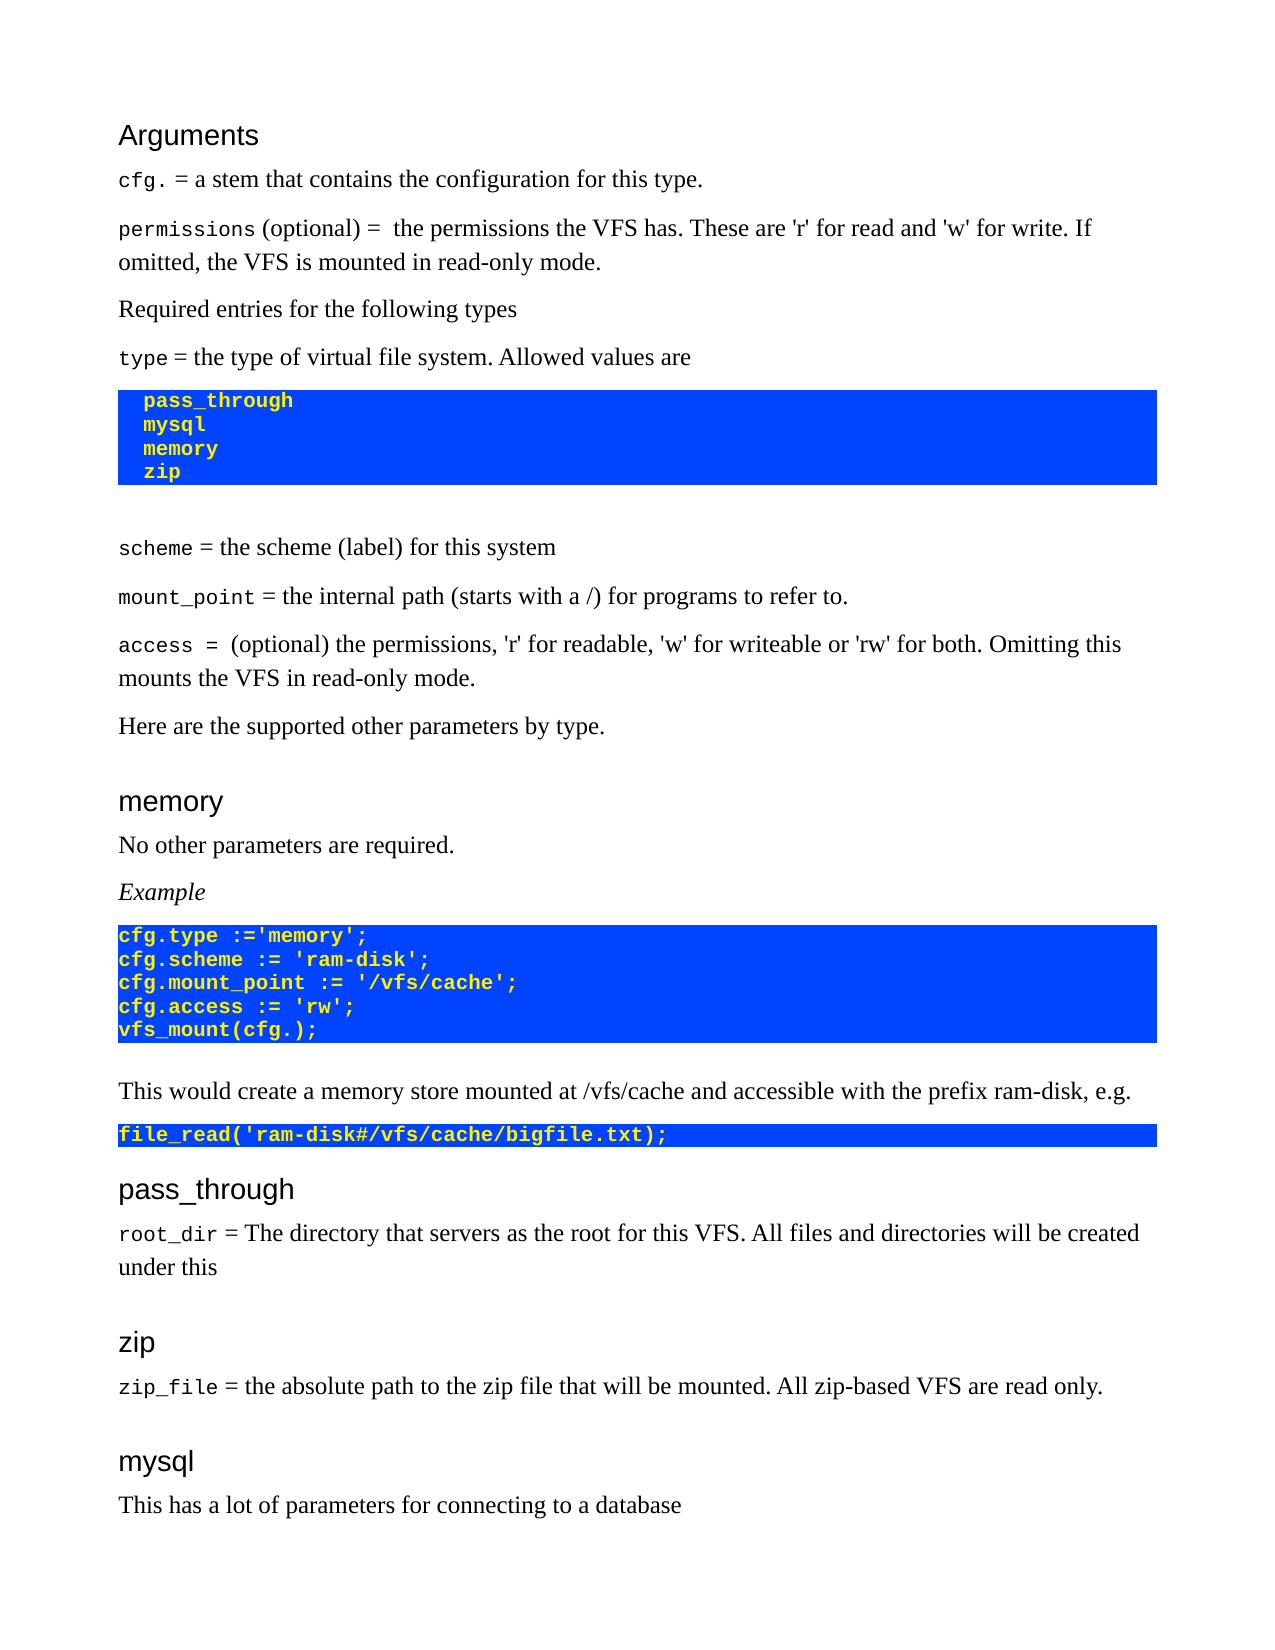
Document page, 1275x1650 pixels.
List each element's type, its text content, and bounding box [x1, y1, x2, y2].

text root_dir = The directory that servers as the root for this VFS. All files and directories will be created under this [118, 1218, 1157, 1281]
text pass_through [118, 390, 1157, 414]
text access = (optional) the permissions, 'r' for readable, 'w' for writeable or 'rw' for both. Omitting this mounts the VFS in read-only mode. [118, 629, 1157, 692]
subtitle Arguments [118, 118, 1157, 152]
text Required entries for the following types [118, 294, 1157, 323]
text scheme = the scheme (label) for this system [118, 532, 1157, 562]
text file_read('ram-disk#/vfs/cache/bigfile.txt); [118, 1124, 1157, 1147]
text vfs_mount(cfg.); [118, 1019, 1157, 1043]
subtitle memory [118, 784, 1157, 817]
subtitle zip [118, 1325, 1157, 1358]
text cfg.mount_point := '/vfs/cache'; [118, 972, 1157, 996]
text zip [118, 461, 1157, 485]
text This has a lot of parameters for connecting to a database [118, 1491, 1157, 1519]
subtitle pass_through [118, 1172, 1157, 1206]
text No other parameters are required. [118, 830, 1157, 858]
text zip_file = the absolute path to the zip file that will be mounted. All zip-based VFS are read only. [118, 1371, 1157, 1401]
text mysql [118, 414, 1157, 438]
subtitle mysql [118, 1444, 1157, 1478]
text memory [118, 438, 1157, 461]
text cfg.access := 'rw'; [118, 996, 1157, 1019]
text cfg. = a stem that contains the configuration for this type. [118, 164, 1157, 194]
text This would create a memory store mounted at /vfs/cache and accessible with the prefix ram-disk, e.g. [118, 1043, 1157, 1105]
text Example [118, 877, 1157, 906]
text type = the type of virtual file system. Allowed values are [118, 342, 1157, 371]
text cfg.scheme := 'ram-disk'; [118, 948, 1157, 972]
text cfg.type :='memory'; [118, 925, 1157, 948]
text mount_point = the internal path (starts with a /) for programs to refer to. [118, 581, 1157, 611]
text Here are the supported other parameters by type. [118, 711, 1157, 740]
text permissions (optional) = the permissions the VFS has. These are 'r' for read and 'w' for write. If omitted, the VFS is mounted in read-only mode. [118, 213, 1157, 275]
